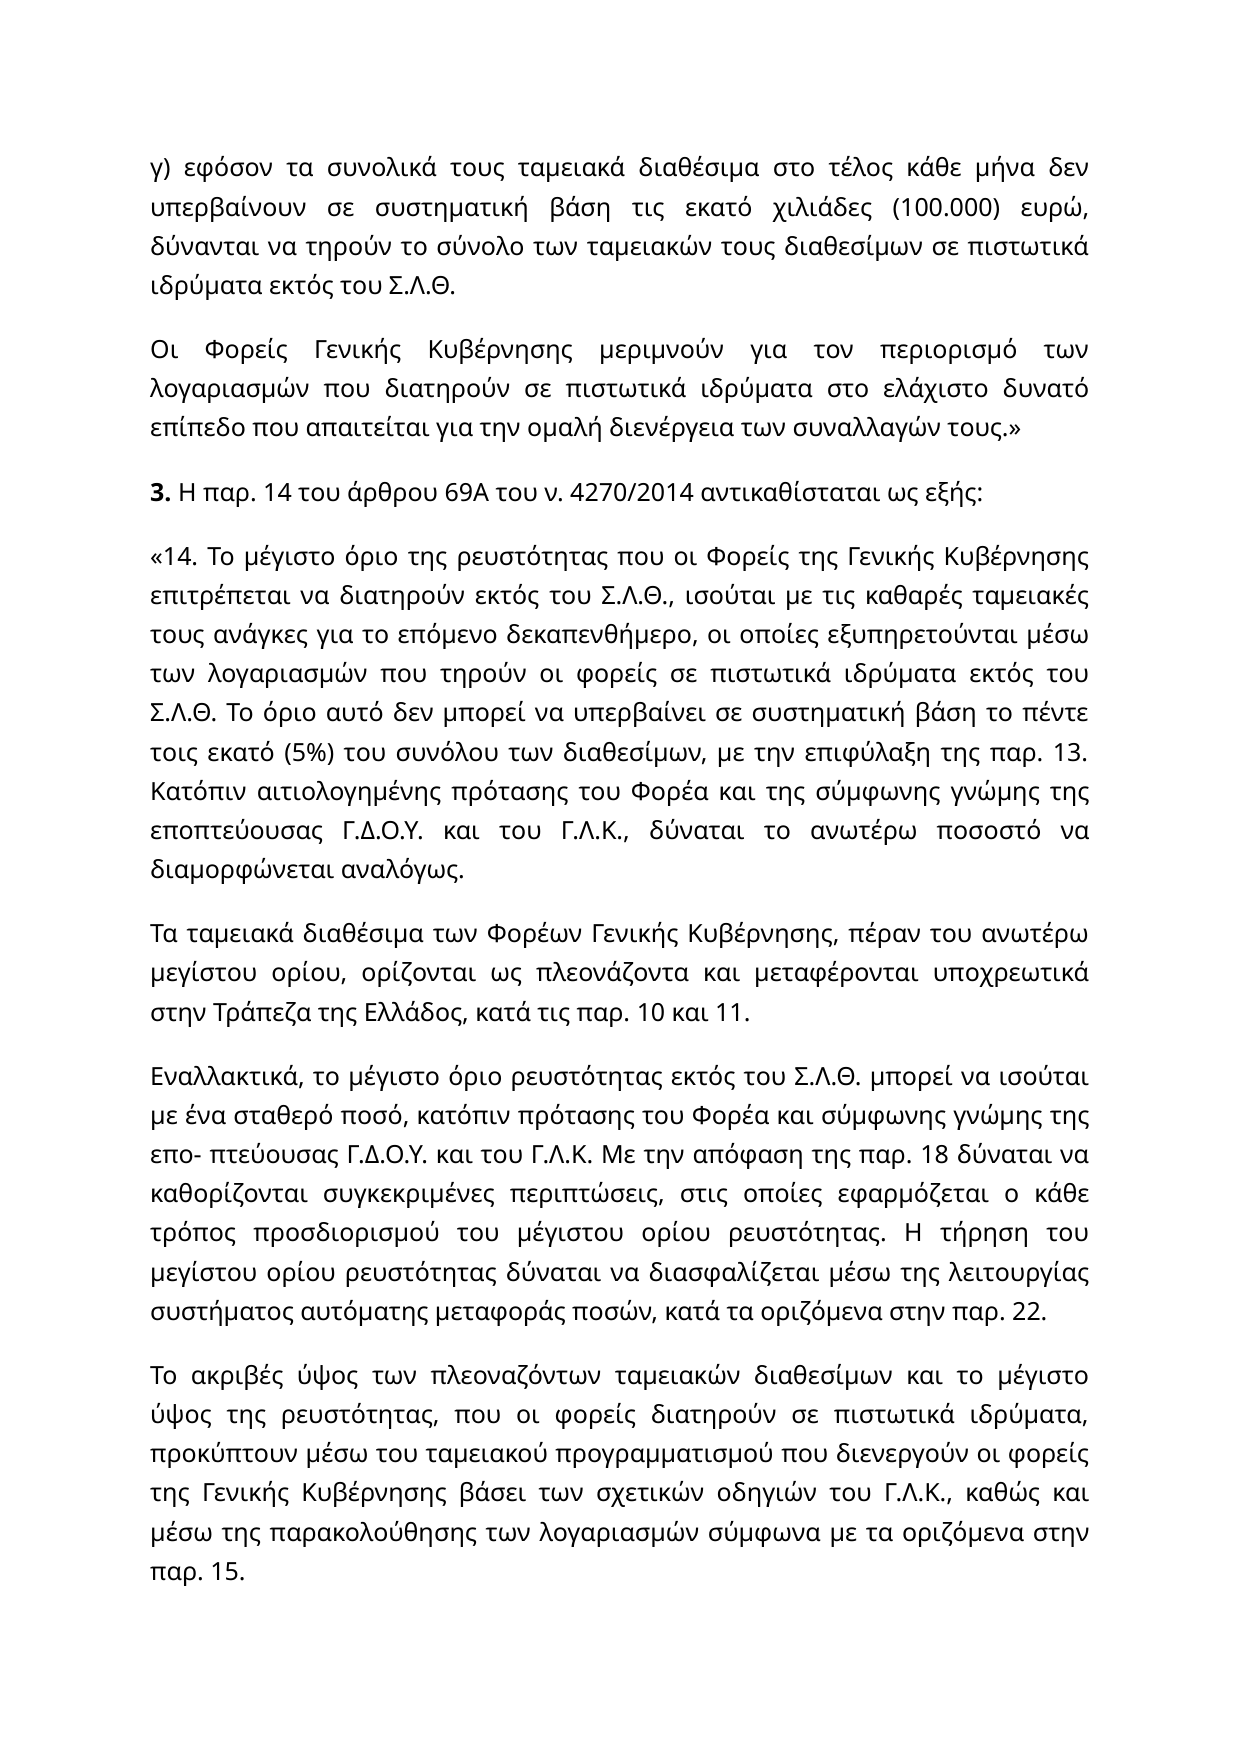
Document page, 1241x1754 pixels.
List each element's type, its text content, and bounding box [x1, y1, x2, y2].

text Εναλλακτικά, το μέγιστο όριο ρευστότητας εκτός του Σ.Λ.Θ. μπορεί να ισούται με ένα σταθερό ποσό, κατόπιν πρότασης του Φορέα και σύμφωνης γνώμης της επο- πτεύουσας Γ.Δ.Ο.Υ. και του Γ.Λ.Κ. Με την απόφαση της παρ. 18 δύναται να καθορίζονται συγκεκριμένες περιπτώσεις, στις οποίες εφαρμόζεται ο κάθε τρόπος προσδιορισμού του μέγιστου ορίου ρευστότητας. Η τήρηση του μεγίστου ορίου ρευστότητας δύναται να διασφαλίζεται μέσω της λειτουργίας συστήματος αυτόματης μεταφοράς ποσών, κατά τα οριζόμενα στην παρ. 22. [150, 1058, 1090, 1327]
text «14. Το μέγιστο όριο της ρευστότητας που οι Φορείς της Γενικής Κυβέρνησης επιτρέπεται να διατηρούν εκτός του Σ.Λ.Θ., ισούται με τις καθαρές ταμειακές τους ανάγκες για το επόμενο δεκαπενθήμερο, οι οποίες εξυπηρετούνται μέσω των λογαριασμών που τηρούν οι φορείς σε πιστωτικά ιδρύματα εκτός του Σ.Λ.Θ. Το όριο αυτό δεν μπορεί να υπερβαίνει σε συστηματική βάση το πέντε τοις εκατό (5%) του συνόλου των διαθεσίμων, με την επιφύλαξη της παρ. 13. Κατόπιν αιτιολογημένης πρότασης του Φορέα και της σύμφωνης γνώμης της εποπτεύουσας Γ.Δ.Ο.Υ. και του Γ.Λ.Κ., δύναται το ανωτέρω ποσοστό να διαμορφώνεται αναλόγως. [150, 538, 1090, 886]
text Οι Φορείς Γενικής Κυβέρνησης μεριμνούν για τον περιορισμό των λογαριασμών που διατηρούν σε πιστωτικά ιδρύματα στο ελάχιστο δυνατό επίπεδο που απαιτείται για την ομαλή διενέργεια των συναλλαγών τους.» [150, 332, 1090, 444]
text 3. Η παρ. 14 του άρθρου 69Α του ν. 4270/2014 αντικαθίσταται ως εξής: [150, 474, 1090, 508]
text Τα ταμειακά διαθέσιμα των Φορέων Γενικής Κυβέρνησης, πέραν του ανωτέρω μεγίστου ορίου, ορίζονται ως πλεονάζοντα και μεταφέρονται υποχρεωτικά στην Τράπεζα της Ελλάδος, κατά τις παρ. 10 και 11. [150, 916, 1090, 1028]
text Το ακριβές ύψος των πλεοναζόντων ταμειακών διαθεσίμων και το μέγιστο ύψος της ρευστότητας, που οι φορείς διατηρούν σε πιστωτικά ιδρύματα, προκύπτουν μέσω του ταμειακού προγραμματισμού που διενεργούν οι φορείς της Γενικής Κυβέρνησης βάσει των σχετικών οδηγιών του Γ.Λ.Κ., καθώς και μέσω της παρακολούθησης των λογαριασμών σύμφωνα με τα οριζόμενα στην παρ. 15. [150, 1357, 1090, 1587]
text γ) εφόσον τα συνολικά τους ταμειακά διαθέσιμα στο τέλος κάθε μήνα δεν υπερβαίνουν σε συστηματική βάση τις εκατό χιλιάδες (100.000) ευρώ, δύνανται να τηρούν το σύνολο των ταμειακών τους διαθεσίμων σε πιστωτικά ιδρύματα εκτός του Σ.Λ.Θ. [150, 150, 1090, 302]
